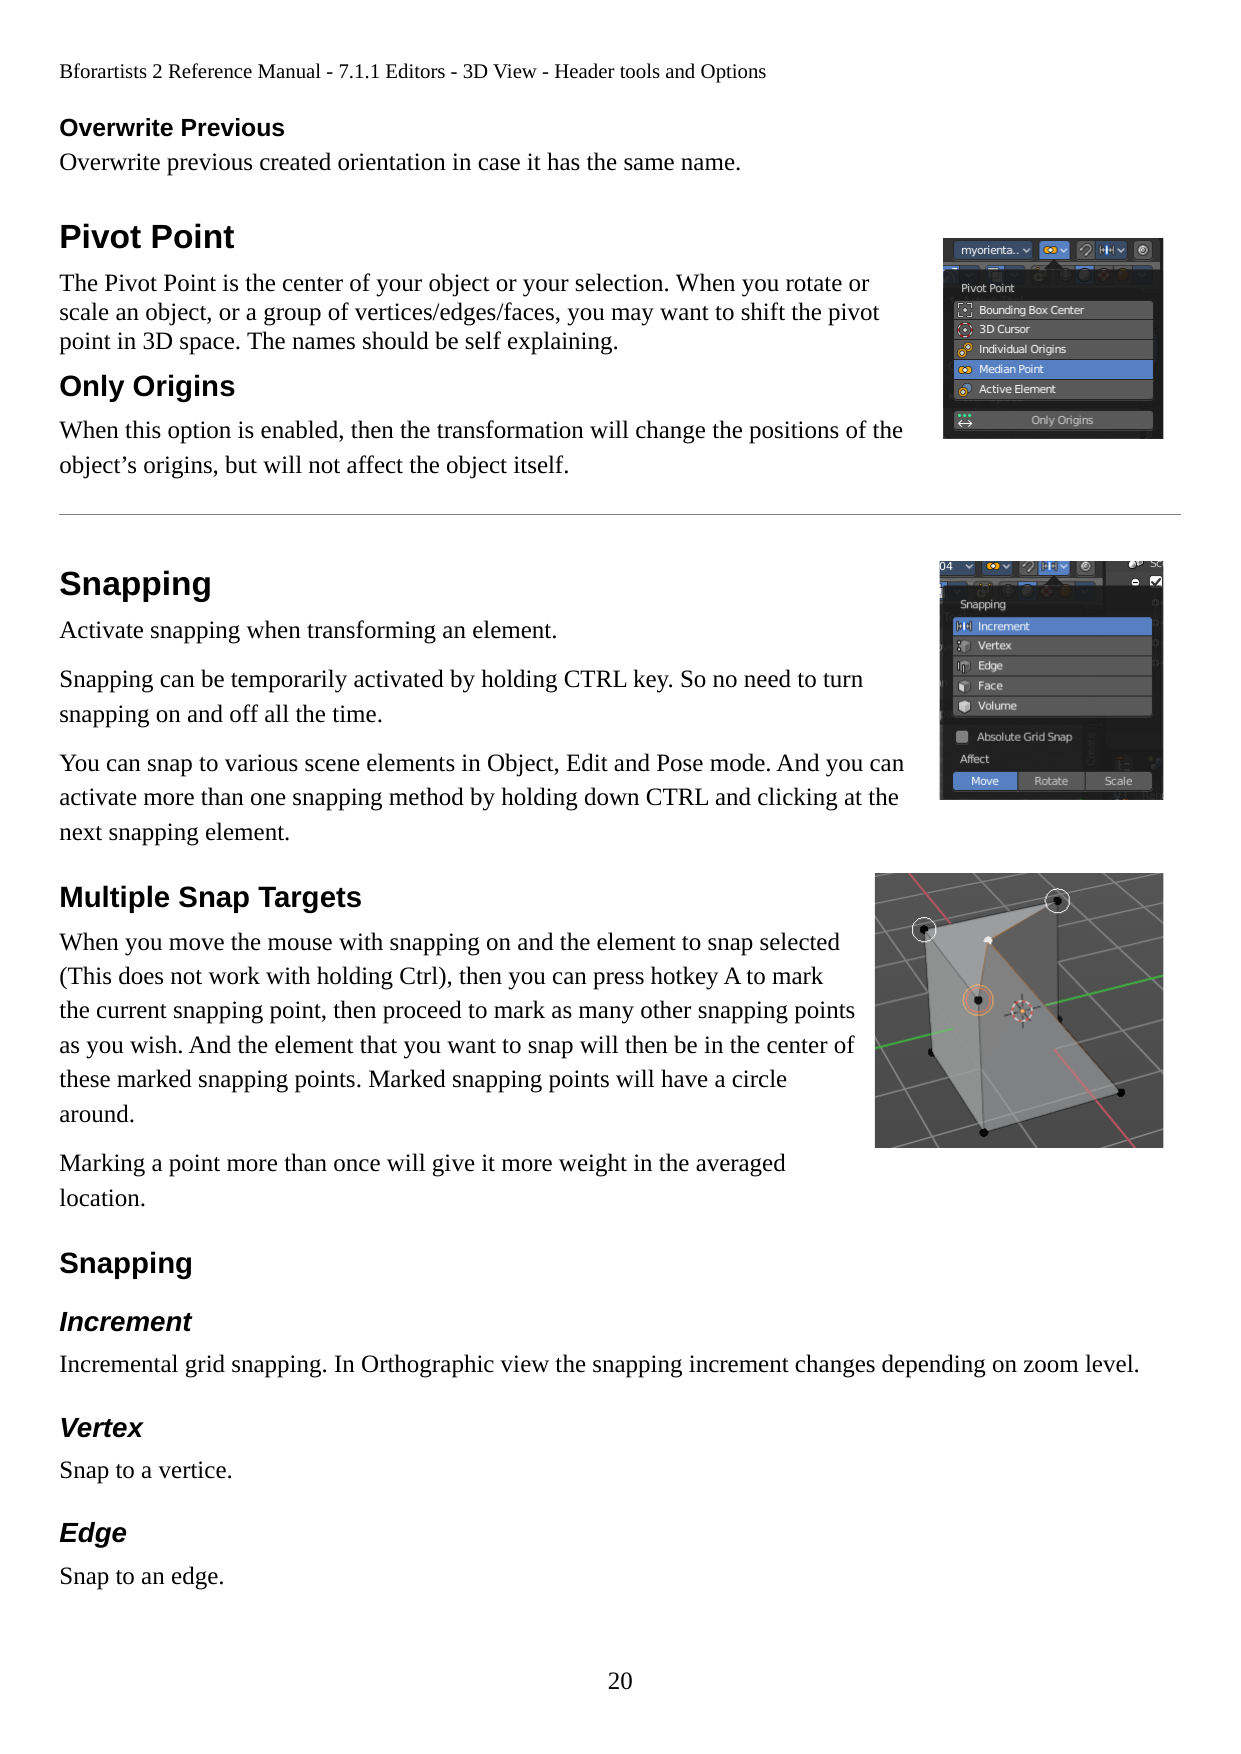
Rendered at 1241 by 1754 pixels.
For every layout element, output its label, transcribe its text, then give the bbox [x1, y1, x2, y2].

subtitle [1164, 564, 1181, 603]
text When this option is enabled, then the transformation will change the positions of the object’s origins, but will not affect the object itself. [59, 416, 1181, 479]
picture [874, 873, 1164, 1148]
subtitle Multiple Snap Targets [59, 880, 874, 914]
subtitle Snapping [59, 564, 939, 603]
subtitle [1164, 369, 1181, 403]
text Snap to an edge. [59, 1561, 1181, 1590]
subtitle Pivot Point [59, 217, 1181, 256]
text Activate snapping when transforming an element. [59, 615, 939, 644]
text You can snap to various scene elements in Object, Edit and Pose mode. And you can activate more than one snapping method by holding down CTRL and clicking at the next snapping element. [59, 748, 1181, 846]
subtitle Edge [59, 1517, 1181, 1549]
subtitle [1164, 880, 1181, 914]
text Overwrite previous created orientation in case it has the same name. [59, 147, 1181, 176]
text Marking a point more than once will give it more weight in the averaged location. [59, 1148, 1181, 1211]
text Snapping can be temporarily activated by holding CTRL key. So no need to turn snapping on and off all the time. [59, 664, 939, 727]
text Snap to a vertice. [59, 1455, 1181, 1484]
subtitle Vertex [59, 1411, 1181, 1443]
subtitle Snapping [59, 1246, 1181, 1280]
text When you move the mouse with snapping on and the element to snap selected (This does not work with holding Ctrl), then you can press hotkey A to mark the current snapping point, then proceed to mark as many other snapping points as you wish. And the element that you want to snap will then be in the center of these marked snapping points. Marked snapping points will have a circle around. [59, 927, 874, 1128]
subtitle Increment [59, 1305, 1181, 1337]
text The Pivot Point is the center of your object or your selection. When you rotate or scale an object, or a group of vertices/edges/faces, you may want to shift the pivot point in 3D space. The names should be self explaining. [59, 268, 943, 355]
text Incremental grid snapping. In Orthographic view the snapping increment changes depending on zoom level. [59, 1349, 1181, 1378]
picture [943, 238, 1164, 439]
picture [939, 561, 1164, 800]
subtitle Only Origins [59, 369, 943, 403]
subtitle Overwrite Previous [59, 113, 1181, 141]
